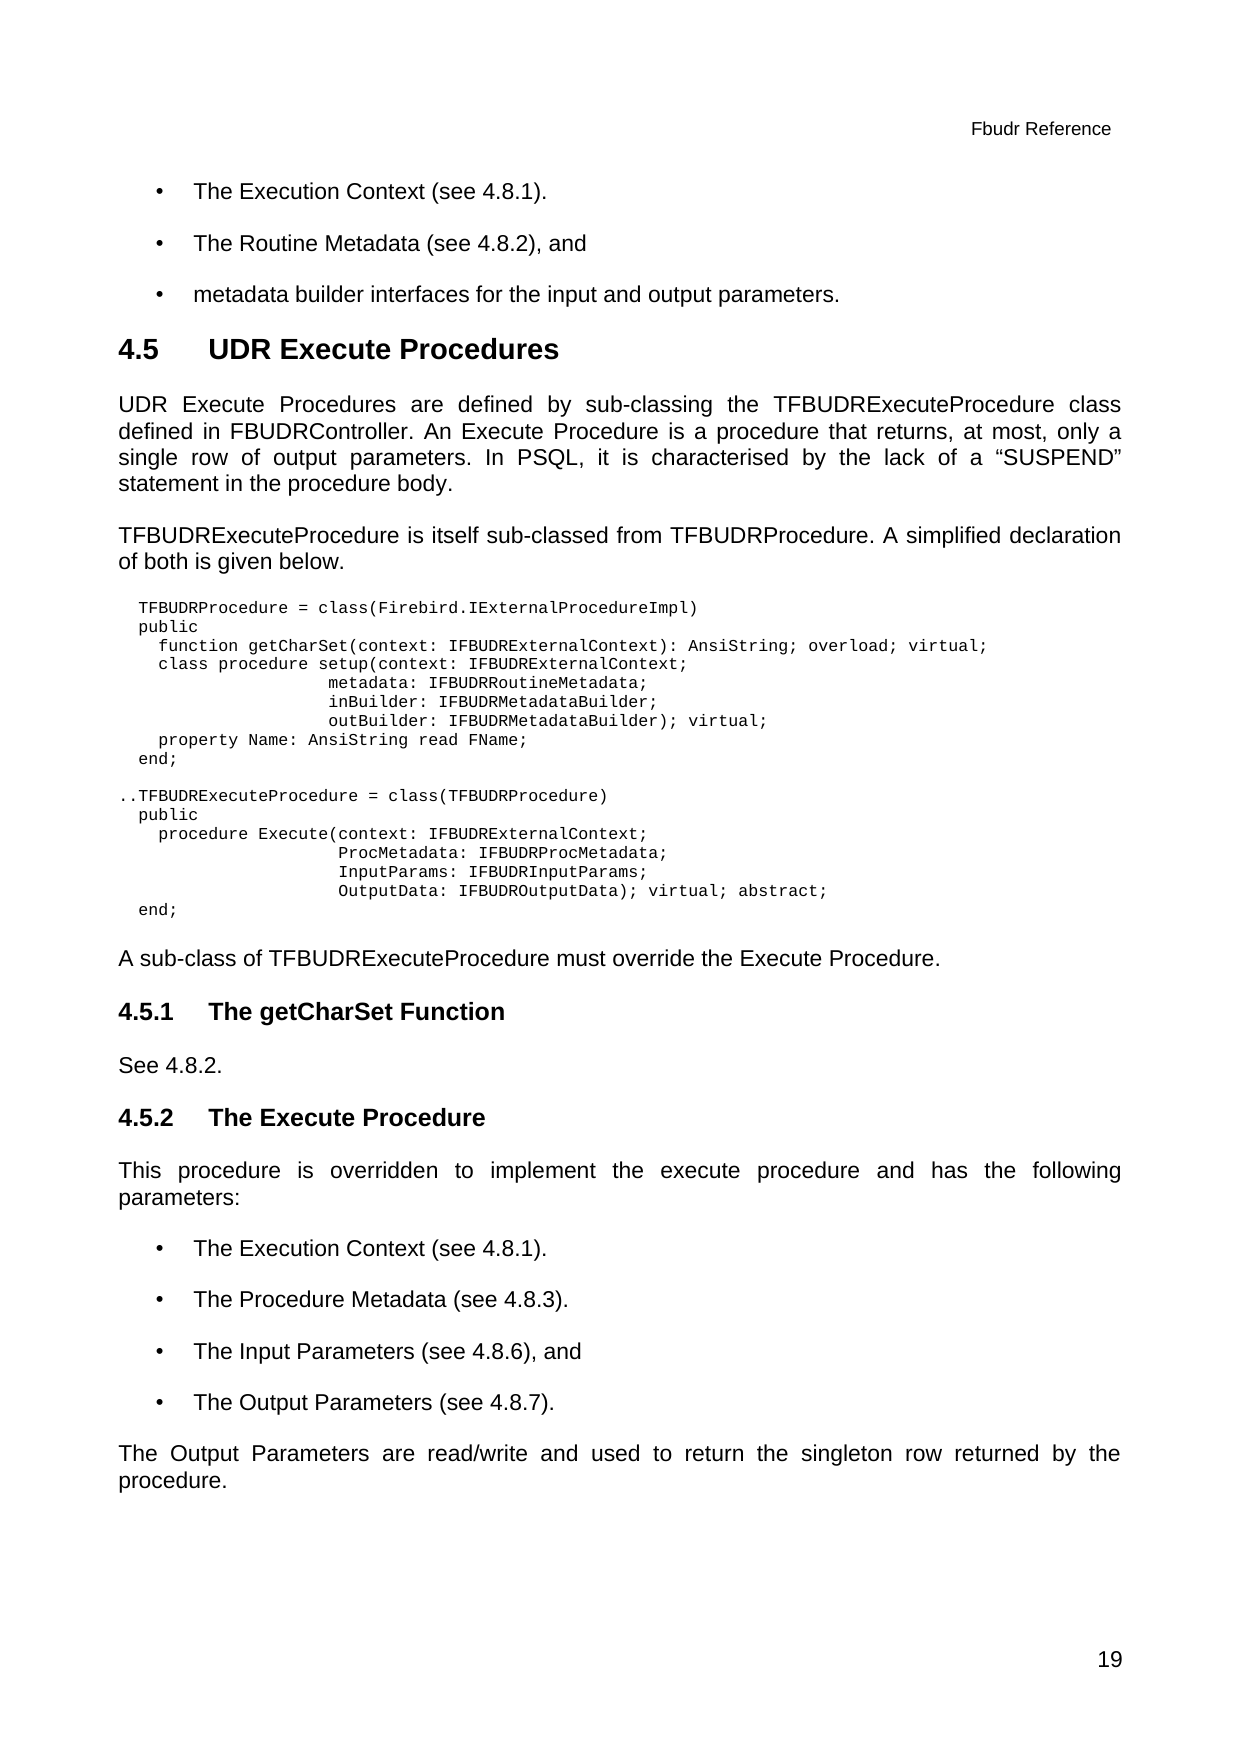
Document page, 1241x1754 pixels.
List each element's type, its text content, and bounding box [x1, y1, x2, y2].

text inBuilder: IFBUDRMetadataBuilder; [118, 694, 1122, 712]
text public [118, 618, 1122, 637]
text TFBUDRProcedure = class(Firebird.IExternalProcedureImpl) [118, 599, 1122, 618]
text ProcMetadata: IFBUDRProcMetadata; [118, 844, 1122, 863]
subtitle The Execute Procedure [118, 1103, 1122, 1132]
text UDR Execute Procedures are defined by sub-classing the TFBUDRExecuteProcedure class defined in FBUDRController. An Execute Procedure is a procedure that returns, at most, only a single row of output parameters. In PSQL, it is characterised by the lack of a “SUSPEND” statement in the procedure body. [118, 391, 1122, 497]
text TFBUDRExecuteProcedure is itself sub-classed from TFBUDRProcedure. A simplified declaration of both is given below. [118, 522, 1122, 574]
text See 4.8.2. [118, 1052, 1122, 1078]
list metadata builder interfaces for the input and output parameters. [156, 281, 1122, 307]
list The Routine Metadata (see 4.8.2), and [156, 229, 1122, 256]
list The Input Parameters (see 4.8.6), and [156, 1338, 1122, 1364]
text outBuilder: IFBUDRMetadataBuilder); virtual; [118, 712, 1122, 731]
text end; [118, 901, 1122, 920]
text The Output Parameters are read/write and used to return the singleton row returned by the procedure. [118, 1440, 1122, 1493]
text OutputData: IFBUDROutputData); virtual; abstract; [118, 882, 1122, 901]
text A sub-class of TFBUDRExecuteProcedure must override the Execute Procedure. [118, 945, 1122, 972]
list The Execution Context (see 4.8.1). [156, 178, 1122, 204]
text InputParams: IFBUDRInputParams; [118, 863, 1122, 882]
subtitle The getCharSet Function [118, 997, 1122, 1026]
text This procedure is overridden to implement the execute procedure and has the following parameters: [118, 1157, 1122, 1210]
subtitle UDR Execute Procedures [118, 332, 1122, 366]
text function getCharSet(context: IFBUDRExternalContext): AnsiString; overload; virtual; [118, 637, 1122, 656]
text public [118, 807, 1122, 826]
list The Execution Context (see 4.8.1). [156, 1235, 1122, 1261]
text property Name: AnsiString read FName; [118, 731, 1122, 750]
text class procedure setup(context: IFBUDRExternalContext; [118, 656, 1122, 675]
text procedure Execute(context: IFBUDRExternalContext; [118, 826, 1122, 844]
list The Procedure Metadata (see 4.8.3). [156, 1286, 1122, 1313]
text end; [118, 750, 1122, 769]
text metadata: IFBUDRRoutineMetadata; [118, 675, 1122, 694]
list The Output Parameters (see 4.8.7). [156, 1389, 1122, 1415]
text ..TFBUDRExecuteProcedure = class(TFBUDRProcedure) [118, 788, 1122, 807]
